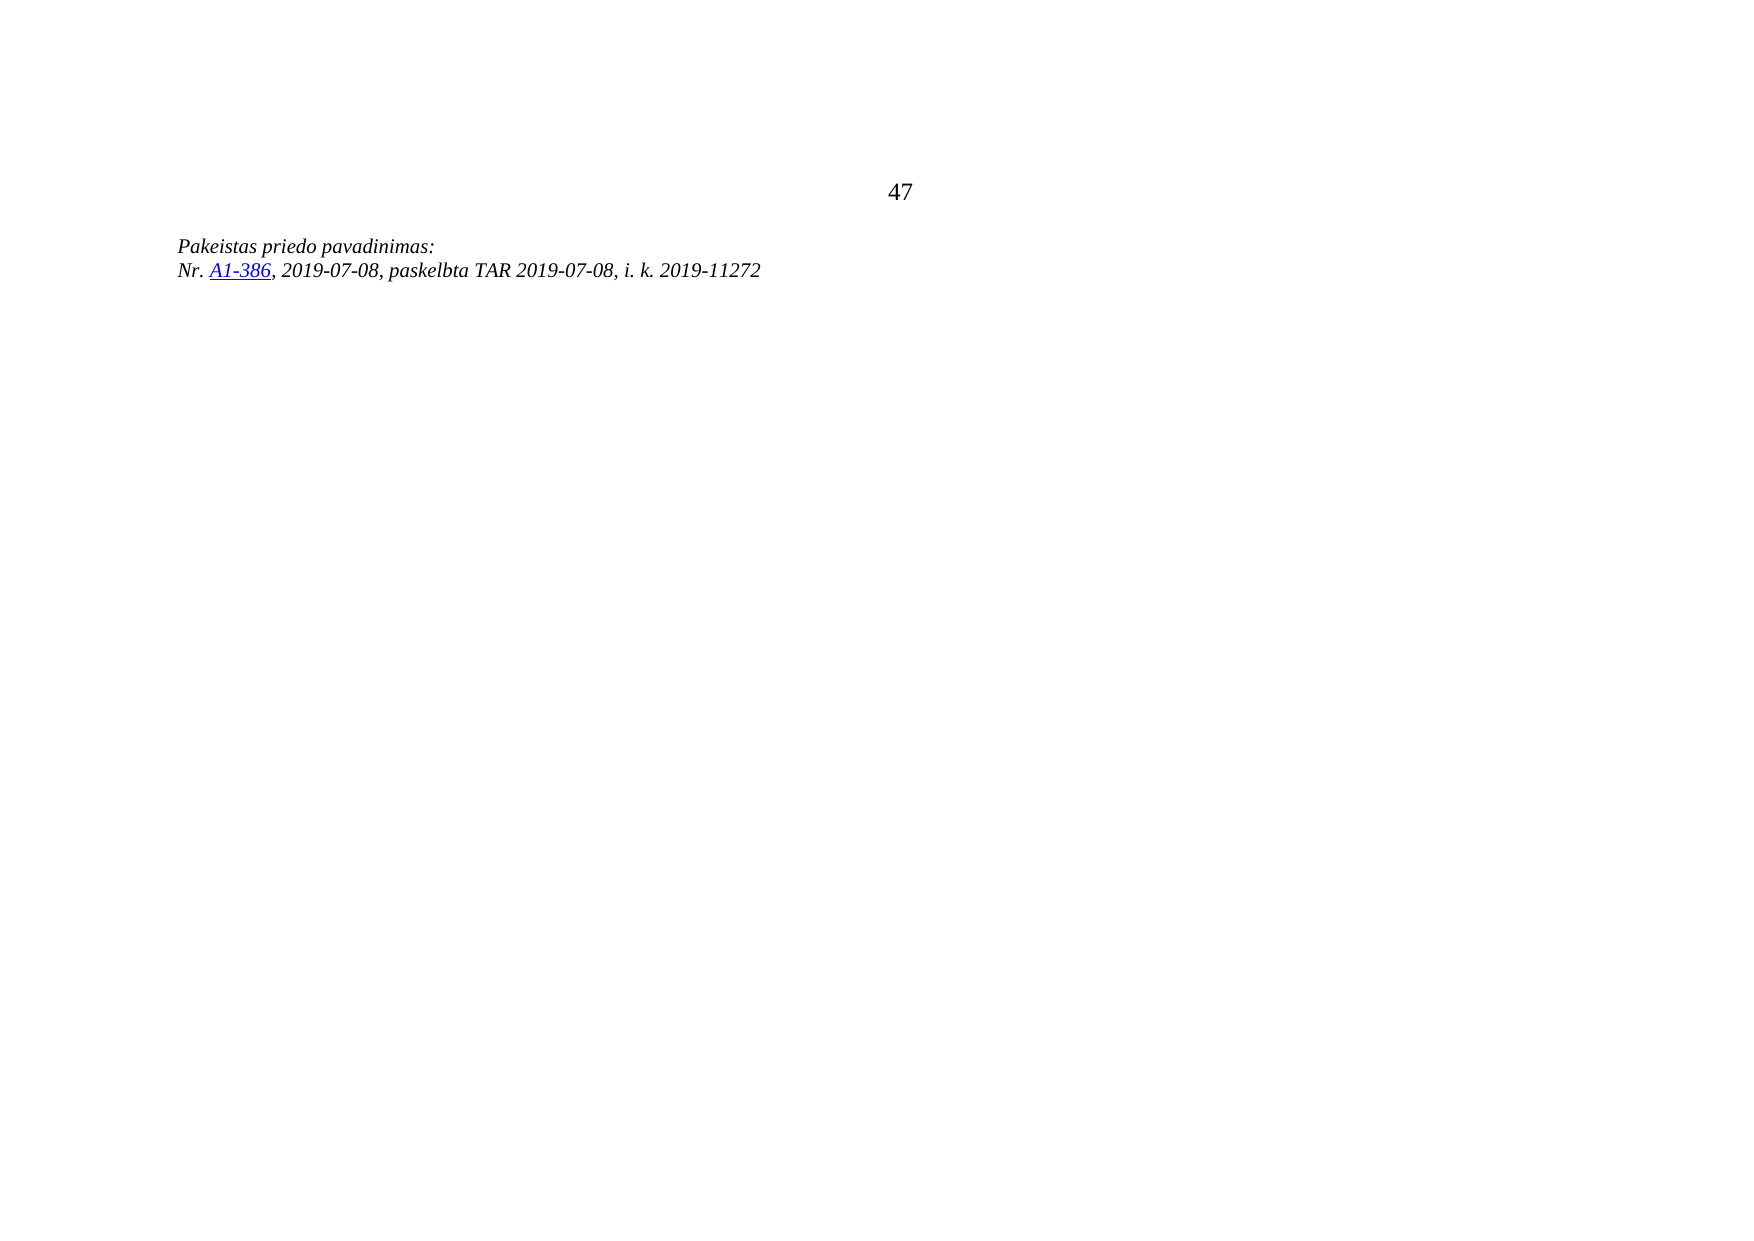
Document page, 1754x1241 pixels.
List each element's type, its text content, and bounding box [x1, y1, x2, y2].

text Pakeistas priedo pavadinimas: [177, 234, 1624, 258]
text Nr. A1-386, 2019-07-08, paskelbta TAR 2019-07-08, i. k. 2019-11272 [177, 258, 1624, 282]
